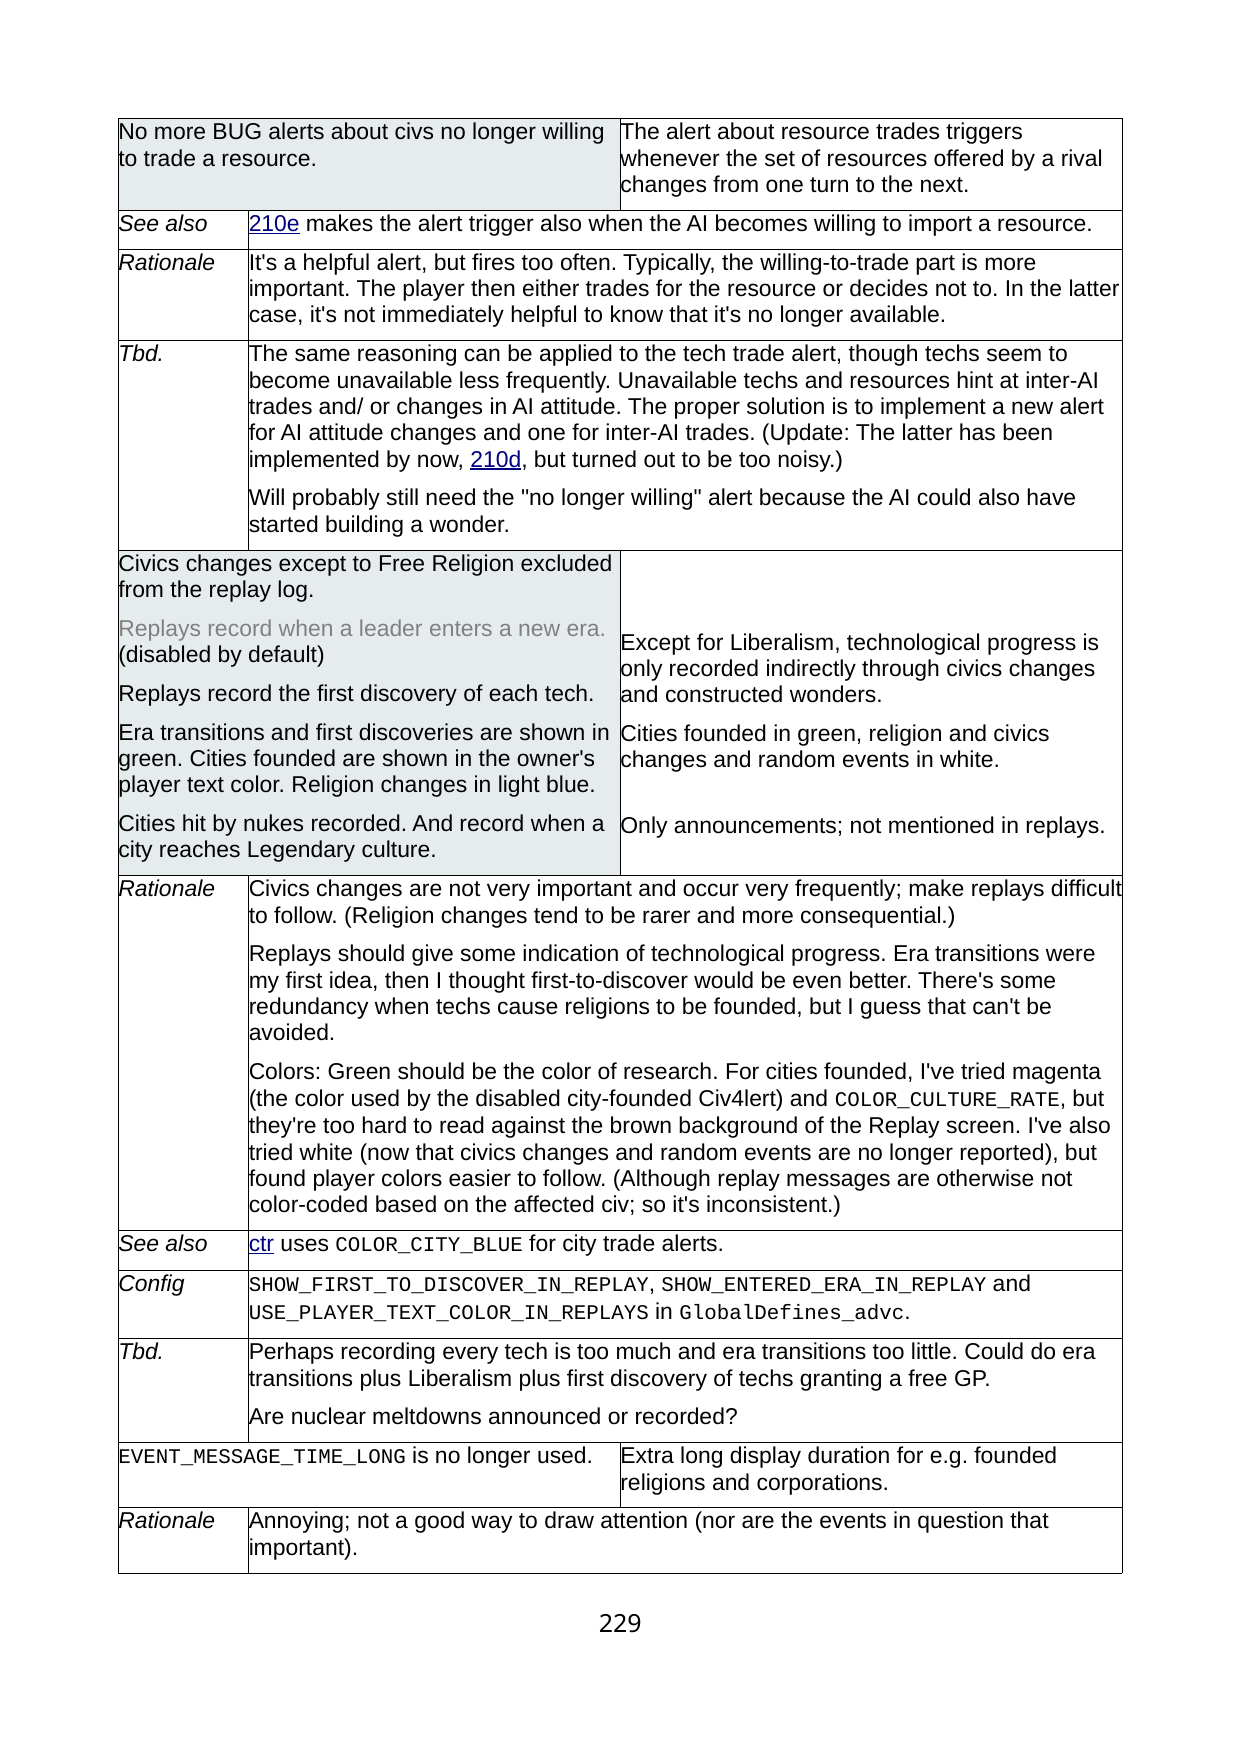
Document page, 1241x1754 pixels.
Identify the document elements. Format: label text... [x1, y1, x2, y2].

table_cell ctr uses COLOR_CITY_BLUE for city trade alerts. [249, 1231, 1122, 1270]
table_cell Rationale [119, 1508, 248, 1572]
table_cell Tbd. [119, 1339, 248, 1442]
table_cell See also [119, 211, 248, 248]
table_cell Civics changes except to Free Religion excluded from the replay log. Replays record when a leader enters a new era. (disabled by default) Replays record the first discovery of each tech. Era transitions and first discoveries are shown in green. Cities founded are shown in the owner's player text color. Religion changes in light blue. Cities hit by nukes recorded. And record when a city reaches Legendary culture. [119, 551, 620, 875]
table_cell SHOW_FIRST_TO_DISCOVER_IN_REPLAY, SHOW_ENTERED_ERA_IN_REPLAY and USE_PLAYER_TEXT_COLOR_IN_REPLAYS in GlobalDefines_advc. [249, 1271, 1122, 1338]
table_cell Rationale [119, 250, 248, 340]
table_cell 210e makes the alert trigger also when the AI becomes willing to import a resource. [249, 211, 1122, 248]
table_cell The same reasoning can be applied to the tech trade alert, though techs seem to become unavailable less frequently. Unavailable techs and resources hint at inter-AI trades and/ or changes in AI attitude. The proper solution is to implement a new alert for AI attitude changes and one for inter-AI trades. (Update: The latter has been implemented by now, 210d, but turned out to be too noisy.) Will probably still need the "no longer willing" alert because the AI could also have started building a wonder. [249, 341, 1122, 549]
table_cell It's a helpful alert, but fires too often. Typically, the willing-to-trade part is more important. The player then either trades for the resource or decides not to. In the latter case, it's not immediately helpful to know that it's no longer available. [249, 250, 1122, 340]
table_cell Except for Liberalism, technological progress is only recorded indirectly through civics changes and constructed wonders. Cities founded in green, religion and civics changes and random events in white. Only announcements; not mentioned in replays. [621, 551, 1122, 875]
table_cell No more BUG alerts about civs no longer willing to trade a resource. [119, 119, 620, 210]
table_cell Extra long display duration for e.g. founded religions and corporations. [621, 1443, 1122, 1507]
table_cell Rationale [119, 876, 248, 1230]
table_cell The alert about resource trades triggers whenever the set of resources offered by a rival changes from one turn to the next. [621, 119, 1122, 210]
table_cell Civics changes are not very important and occur very frequently; make replays difficult to follow. (Religion changes tend to be rarer and more consequential.) Replays should give some indication of technological progress. Era transitions were my first idea, then I thought first-to-discover would be even better. There's some redundancy when techs cause religions to be founded, but I guess that can't be avoided. Colors: Green should be the color of research. For cities founded, I've tried magenta (the color used by the disabled city-founded Civ4lert) and COLOR_CULTURE_RATE, but they're too hard to read against the brown background of the Replay screen. I've also tried white (now that civics changes and random events are no longer reported), but found player colors easier to follow. (Although replay messages are otherwise not color-coded based on the affected civ; so it's inconsistent.) [249, 876, 1122, 1230]
table_cell Config [119, 1271, 248, 1338]
table_cell See also [119, 1231, 248, 1270]
table_cell Perhaps recording every tech is too much and era transitions too little. Could do era transitions plus Liberalism plus first discovery of techs granting a free GP. Are nuclear meltdowns announced or recorded? [249, 1339, 1122, 1442]
table_cell EVENT_MESSAGE_TIME_LONG is no longer used. [119, 1443, 620, 1507]
table_cell Tbd. [119, 341, 248, 549]
table_cell Annoying; not a good way to draw attention (nor are the events in question that important). [249, 1508, 1122, 1572]
